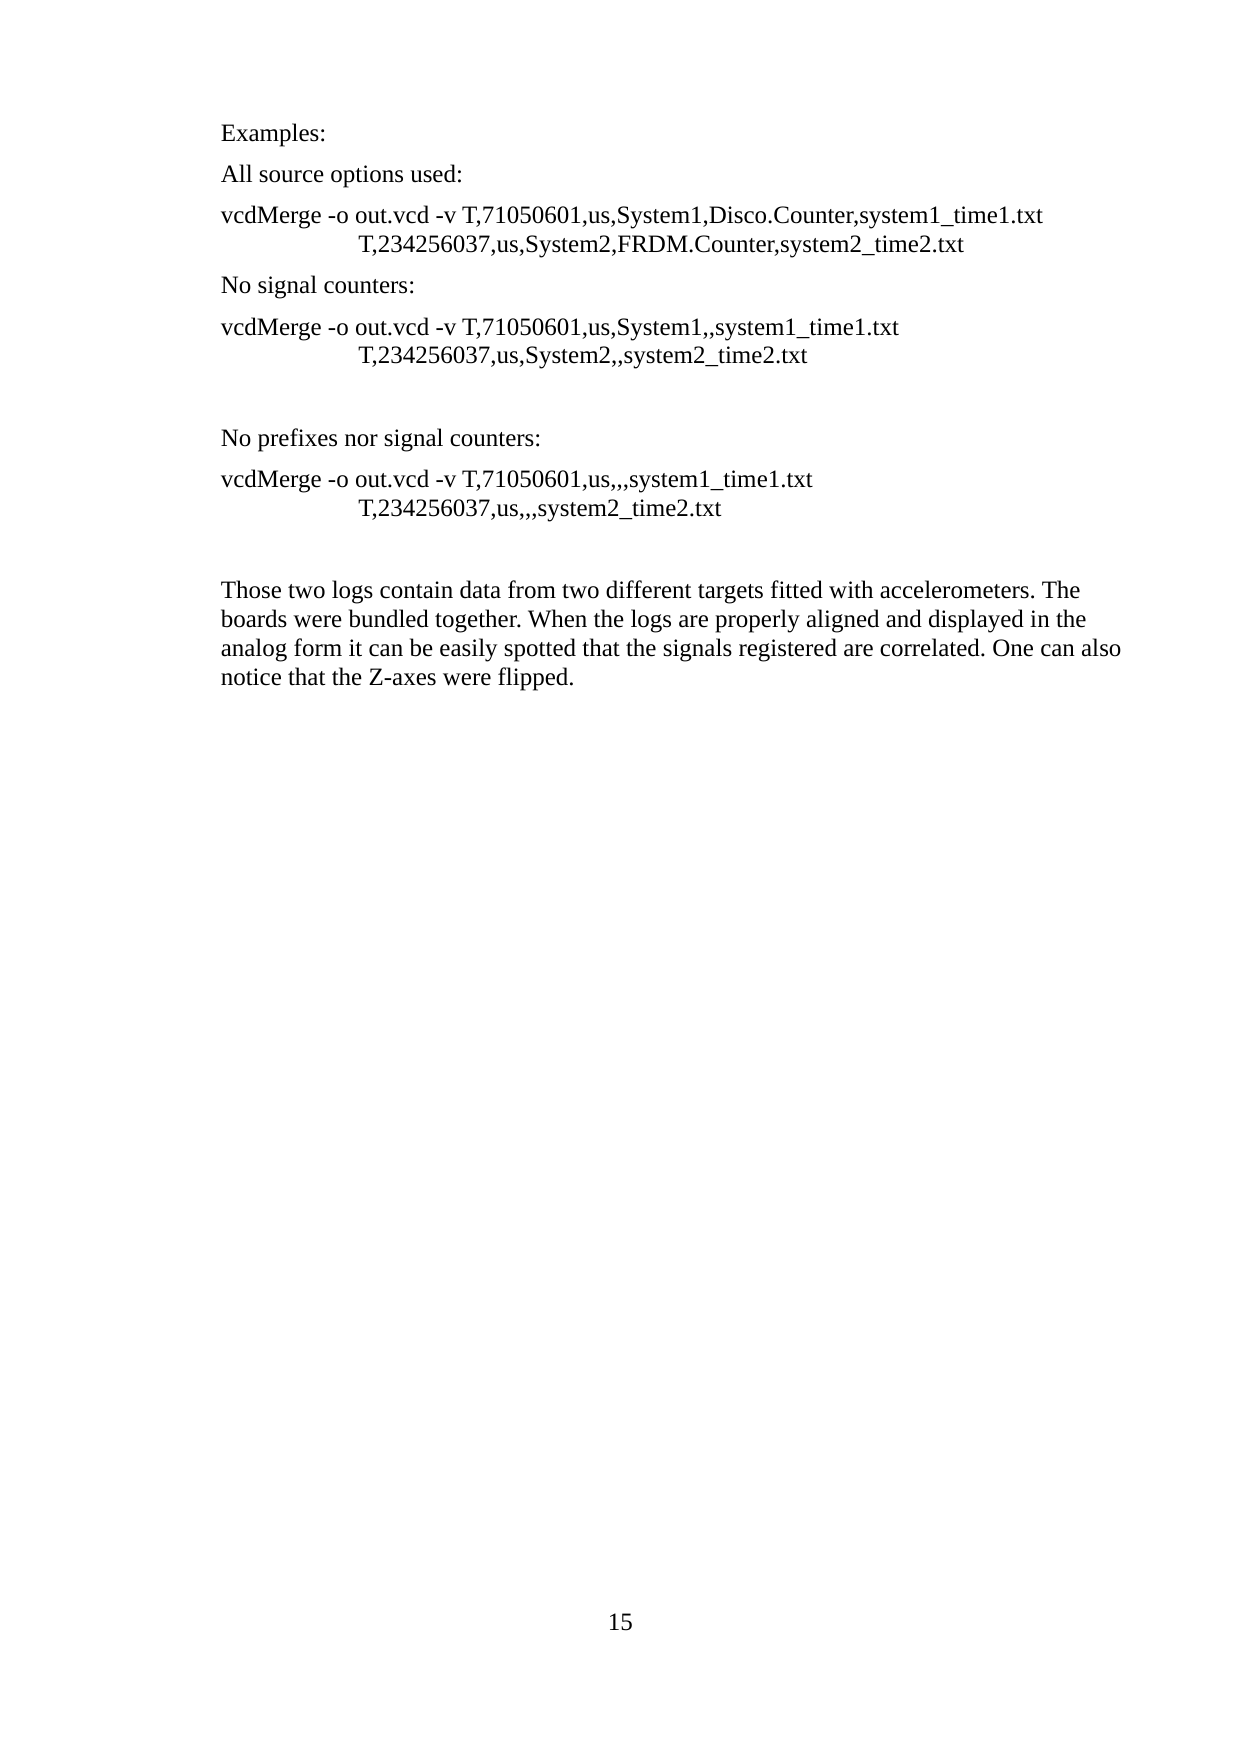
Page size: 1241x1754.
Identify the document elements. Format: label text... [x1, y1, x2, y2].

text Those two logs contain data from two different targets fitted with accelerometers. The boards were bundled together. When the logs are properly aligned and displayed in the analog form it can be easily spotted that the signals registered are correlated. One can also notice that the Z-axes were flipped. [221, 576, 1122, 691]
text No prefixes nor signal counters: [221, 423, 1122, 452]
text Examples: [221, 118, 1122, 147]
text No signal counters: [221, 271, 1122, 299]
text vcdMerge -o out.vcd -v T,71050601,us,System1,Disco.Counter,system1_time1.txt T,234256037,us,System2,FRDM.Counter,system2_time2.txt [221, 201, 1122, 258]
text vcdMerge -o out.vcd -v T,71050601,us,,,system1_time1.txt T,234256037,us,,,system2_time2.txt [221, 464, 1122, 522]
text All source options used: [221, 159, 1122, 188]
text vcdMerge -o out.vcd -v T,71050601,us,System1,,system1_time1.txt T,234256037,us,System2,,system2_time2.txt [221, 312, 1122, 369]
